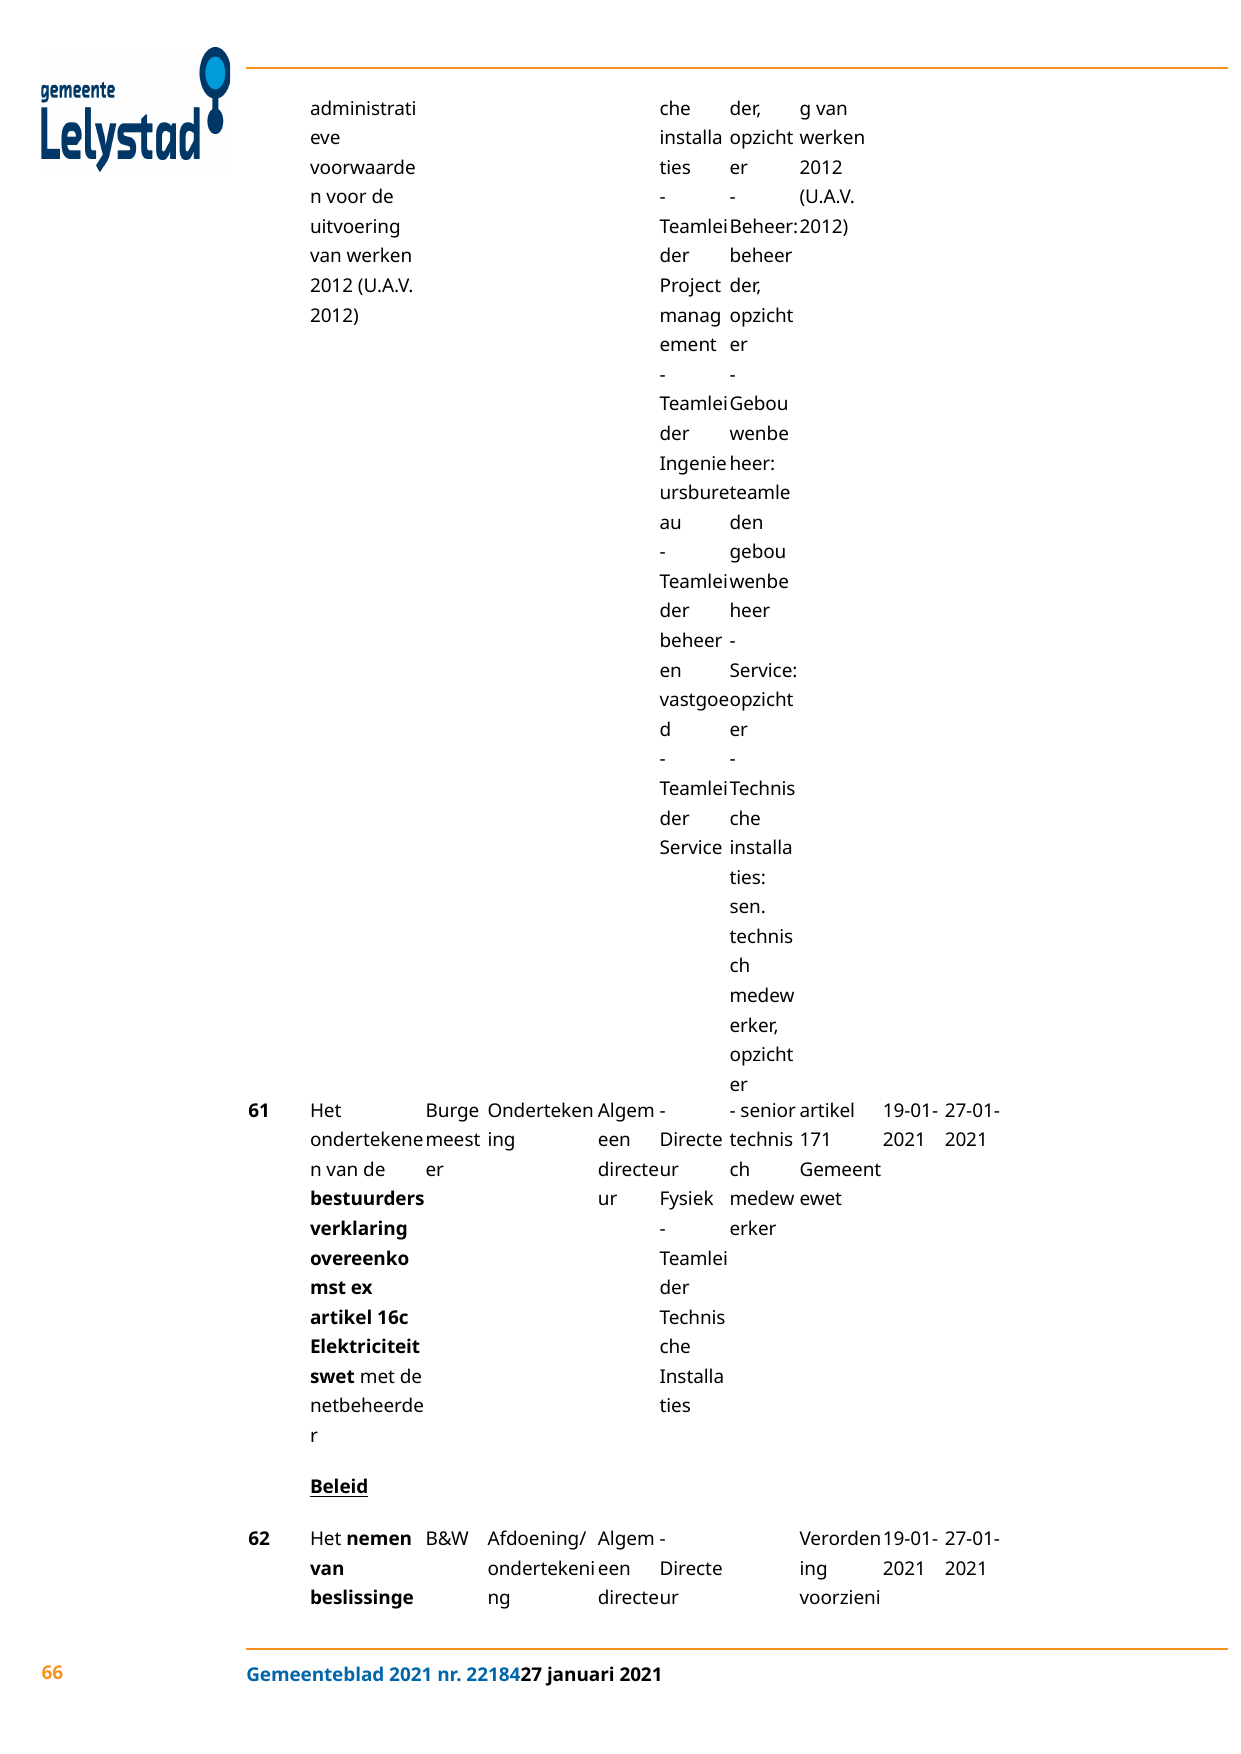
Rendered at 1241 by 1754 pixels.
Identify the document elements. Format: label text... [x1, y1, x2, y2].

table_cell [248, 95, 310, 1097]
table_cell [799, 1474, 883, 1499]
table_cell Beleid [310, 1474, 425, 1499]
table_cell [729, 1499, 799, 1525]
table_cell [1006, 1448, 1152, 1474]
table_cell [945, 1499, 1006, 1525]
table_cell [729, 1448, 799, 1474]
table_cell Algemeen directeur [598, 1097, 659, 1448]
table_cell [248, 1448, 310, 1474]
table_cell [310, 1499, 425, 1525]
table_cell [729, 1525, 799, 1610]
table_cell [1006, 1525, 1152, 1610]
table_cell - Directeur [659, 1525, 729, 1610]
table_cell [799, 1448, 883, 1474]
table_cell Burgemeester [425, 1097, 487, 1448]
table_cell Het nemen van beslissinge [310, 1525, 425, 1610]
table_cell B&W [425, 1525, 487, 1610]
table_cell [883, 95, 944, 1097]
table_cell 61 [248, 1097, 310, 1448]
table_cell 19-01-2021 [883, 1097, 944, 1448]
table_cell [1006, 1474, 1152, 1499]
table_cell artikel 171 Gemeentewet [799, 1097, 883, 1448]
table_cell [248, 1474, 310, 1499]
table_cell Afdoening/ondertekening [487, 1525, 598, 1610]
table_cell [1006, 95, 1152, 1097]
table_cell [659, 1474, 729, 1499]
table_cell [945, 1474, 1006, 1499]
table_cell der, opzichter - Beheer: beheerder, opzichter - Gebouwenbeheer: teamleden gebouwenbeheer - Service: opzichter - Technische installaties: sen. technisch medewerker, opzichter [729, 95, 799, 1097]
picture [41, 47, 231, 172]
table_cell [248, 1499, 310, 1525]
table_cell [598, 95, 659, 1097]
table_cell Algemeen directe [598, 1525, 659, 1610]
table_cell administratieve voorwaarden voor de uitvoering van werken 2012 (U.A.V. 2012) [310, 95, 425, 1097]
table_cell [1006, 1097, 1152, 1448]
table_cell 19-01-2021 [883, 1525, 944, 1610]
table_cell [659, 1448, 729, 1474]
table_cell [598, 1499, 659, 1525]
table_cell 62 [248, 1525, 310, 1610]
table_cell [487, 1448, 598, 1474]
table_cell [487, 1474, 598, 1499]
table_cell [425, 1448, 487, 1474]
table_cell [883, 1474, 944, 1499]
table_cell Ondertekening [487, 1097, 598, 1448]
table_cell [425, 1499, 487, 1525]
table_cell Het ondertekenen van de bestuurdersverklaring overeenkomst ex artikel 16c Elektriciteitswet met de netbeheerder [310, 1097, 425, 1448]
table_cell Verordening voorzieni [799, 1525, 883, 1610]
table_cell [883, 1448, 944, 1474]
table_cell [487, 1499, 598, 1525]
table_cell [425, 1474, 487, 1499]
table_cell [425, 95, 487, 1097]
table_cell [310, 1448, 425, 1474]
table_cell 27-01-2021 [945, 1525, 1006, 1610]
table_cell [799, 1499, 883, 1525]
table_cell [1006, 1499, 1152, 1525]
table_cell che installaties - Teamleider Projectmanagement - Teamleider Ingenieursbureau - Teamleider beheer en vastgoed - Teamleider Service [659, 95, 729, 1097]
table_cell [487, 95, 598, 1097]
table_cell [598, 1448, 659, 1474]
table_cell - Directeur Fysiek - Teamleider Technische Installaties [659, 1097, 729, 1448]
table_cell [945, 95, 1006, 1097]
table_cell [598, 1474, 659, 1499]
table_cell 27-01-2021 [945, 1097, 1006, 1448]
table_cell [659, 1499, 729, 1525]
table_cell [729, 1474, 799, 1499]
table_cell [883, 1499, 944, 1525]
table_cell g van werken 2012 (U.A.V. 2012) [799, 95, 883, 1097]
table_cell [945, 1448, 1006, 1474]
table_cell - senior technisch medewerker [729, 1097, 799, 1448]
